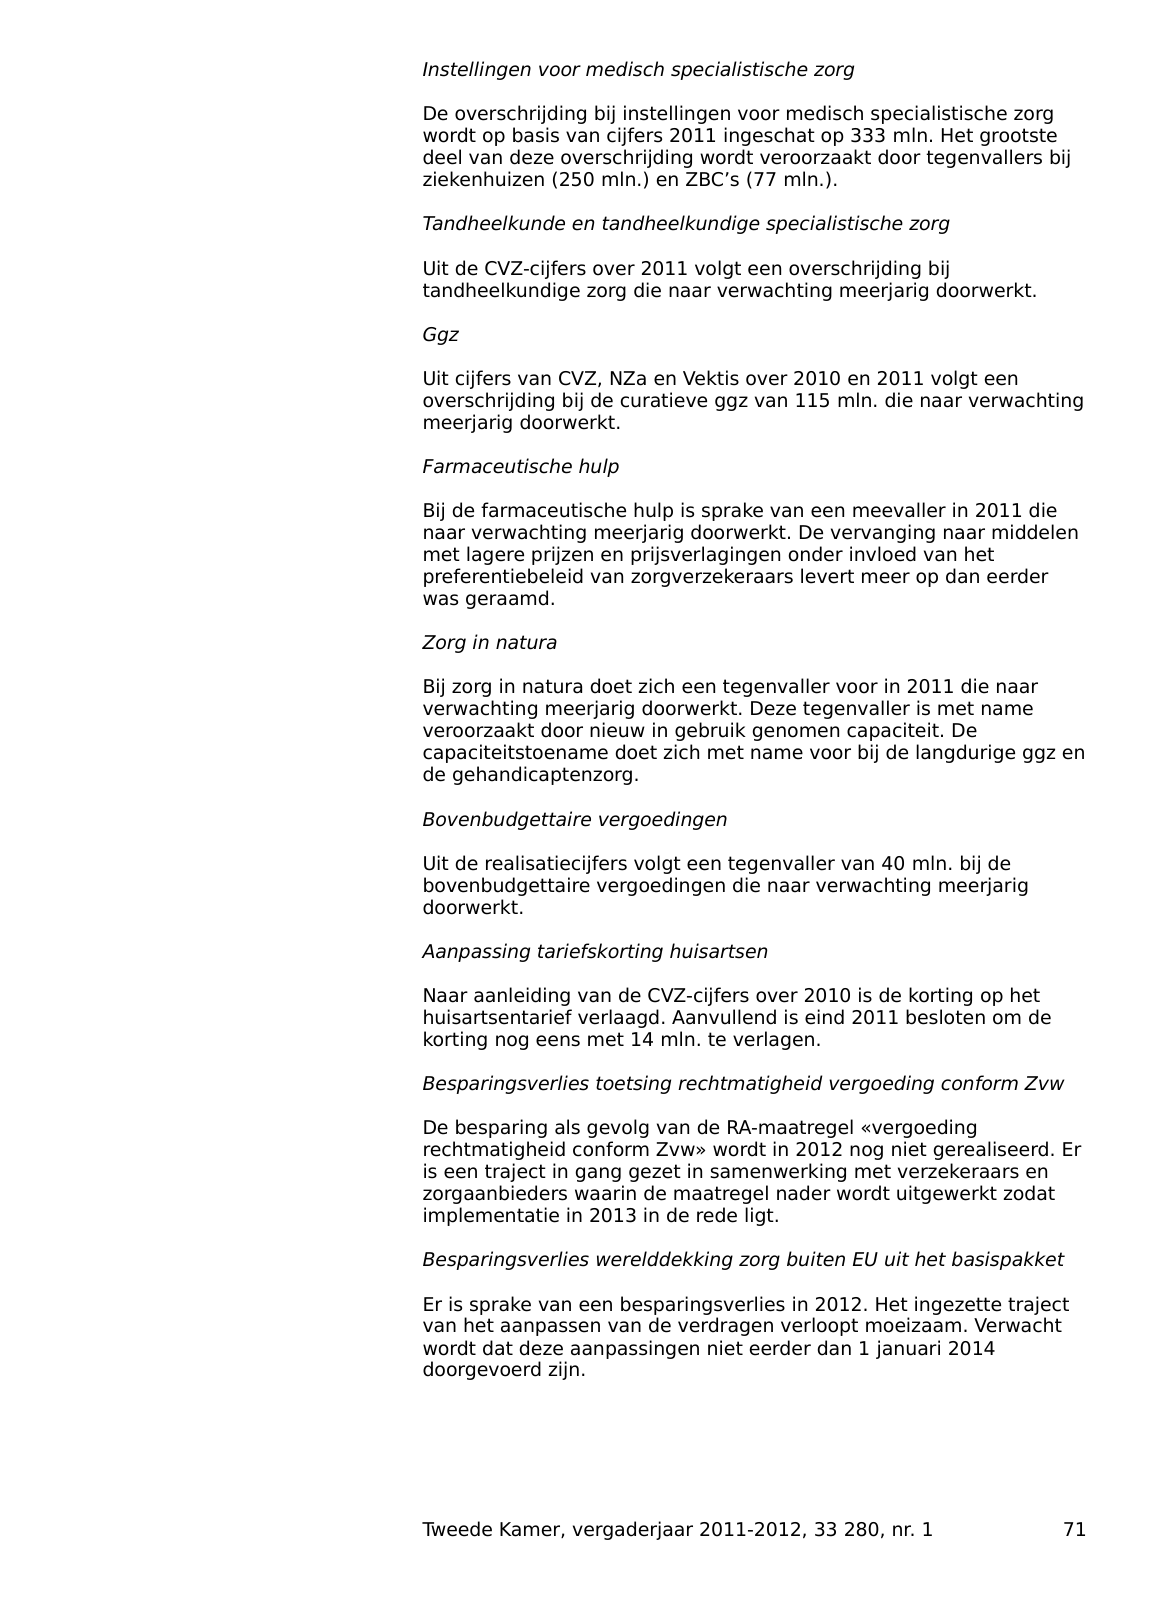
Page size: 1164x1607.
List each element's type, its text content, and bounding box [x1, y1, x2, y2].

subtitle Tandheelkunde en tandheelkundige specialistische zorg [422, 213, 1087, 235]
subtitle Zorg in natura [422, 632, 1087, 654]
text De overschrijding bij instellingen voor medisch specialistische zorg wordt op basis van cijfers 2011 ingeschat op 333 mln. Het grootste deel van deze overschrijding wordt veroorzaakt door tegenvallers bij ziekenhuizen (250 mln.) en ZBC’s (77 mln.). [422, 103, 1087, 191]
text Uit de realisatiecijfers volgt een tegenvaller van 40 mln. bij de bovenbudgettaire vergoedingen die naar verwachting meerjarig doorwerkt. [422, 853, 1087, 918]
subtitle Instellingen voor medisch specialistische zorg [422, 59, 1087, 81]
text De besparing als gevolg van de RA-maatregel «vergoeding rechtmatigheid conform Zvw» wordt in 2012 nog niet gerealiseerd. Er is een traject in gang gezet in samenwerking met verzekeraars en zorgaanbieders waarin de maatregel nader wordt uitgewerkt zodat implementatie in 2013 in de rede ligt. [422, 1117, 1087, 1227]
subtitle Besparingsverlies werelddekking zorg buiten EU uit het basispakket [422, 1249, 1087, 1271]
text Naar aanleiding van de CVZ-cijfers over 2010 is de korting op het huisartsentarief verlaagd. Aanvullend is eind 2011 besloten om de korting nog eens met 14 mln. te verlagen. [422, 985, 1087, 1051]
text Bij zorg in natura doet zich een tegenvaller voor in 2011 die naar verwachting meerjarig doorwerkt. Deze tegenvaller is met name veroorzaakt door nieuw in gebruik genomen capaciteit. De capaciteitstoename doet zich met name voor bij de langdurige ggz en de gehandicaptenzorg. [422, 676, 1087, 786]
subtitle Aanpassing tariefskorting huisartsen [422, 941, 1087, 963]
text Bij de farmaceutische hulp is sprake van een meevaller in 2011 die naar verwachting meerjarig doorwerkt. De vervanging naar middelen met lagere prijzen en prijsverlagingen onder invloed van het preferentiebeleid van zorgverzekeraars levert meer op dan eerder was geraamd. [422, 500, 1087, 610]
subtitle Ggz [422, 324, 1087, 346]
text Uit de CVZ-cijfers over 2011 volgt een overschrijding bij tandheelkundige zorg die naar verwachting meerjarig doorwerkt. [422, 257, 1087, 301]
subtitle Farmaceutische hulp [422, 456, 1087, 478]
subtitle Bovenbudgettaire vergoedingen [422, 808, 1087, 830]
text Uit cijfers van CVZ, NZa en Vektis over 2010 en 2011 volgt een overschrijding bij de curatieve ggz van 115 mln. die naar verwachting meerjarig doorwerkt. [422, 368, 1087, 434]
text Er is sprake van een besparingsverlies in 2012. Het ingezette traject van het aanpassen van de verdragen verloopt moeizaam. Verwacht wordt dat deze aanpassingen niet eerder dan 1 januari 2014 doorgevoerd zijn. [422, 1293, 1087, 1381]
subtitle Besparingsverlies toetsing rechtmatigheid vergoeding conform Zvw [422, 1073, 1087, 1095]
